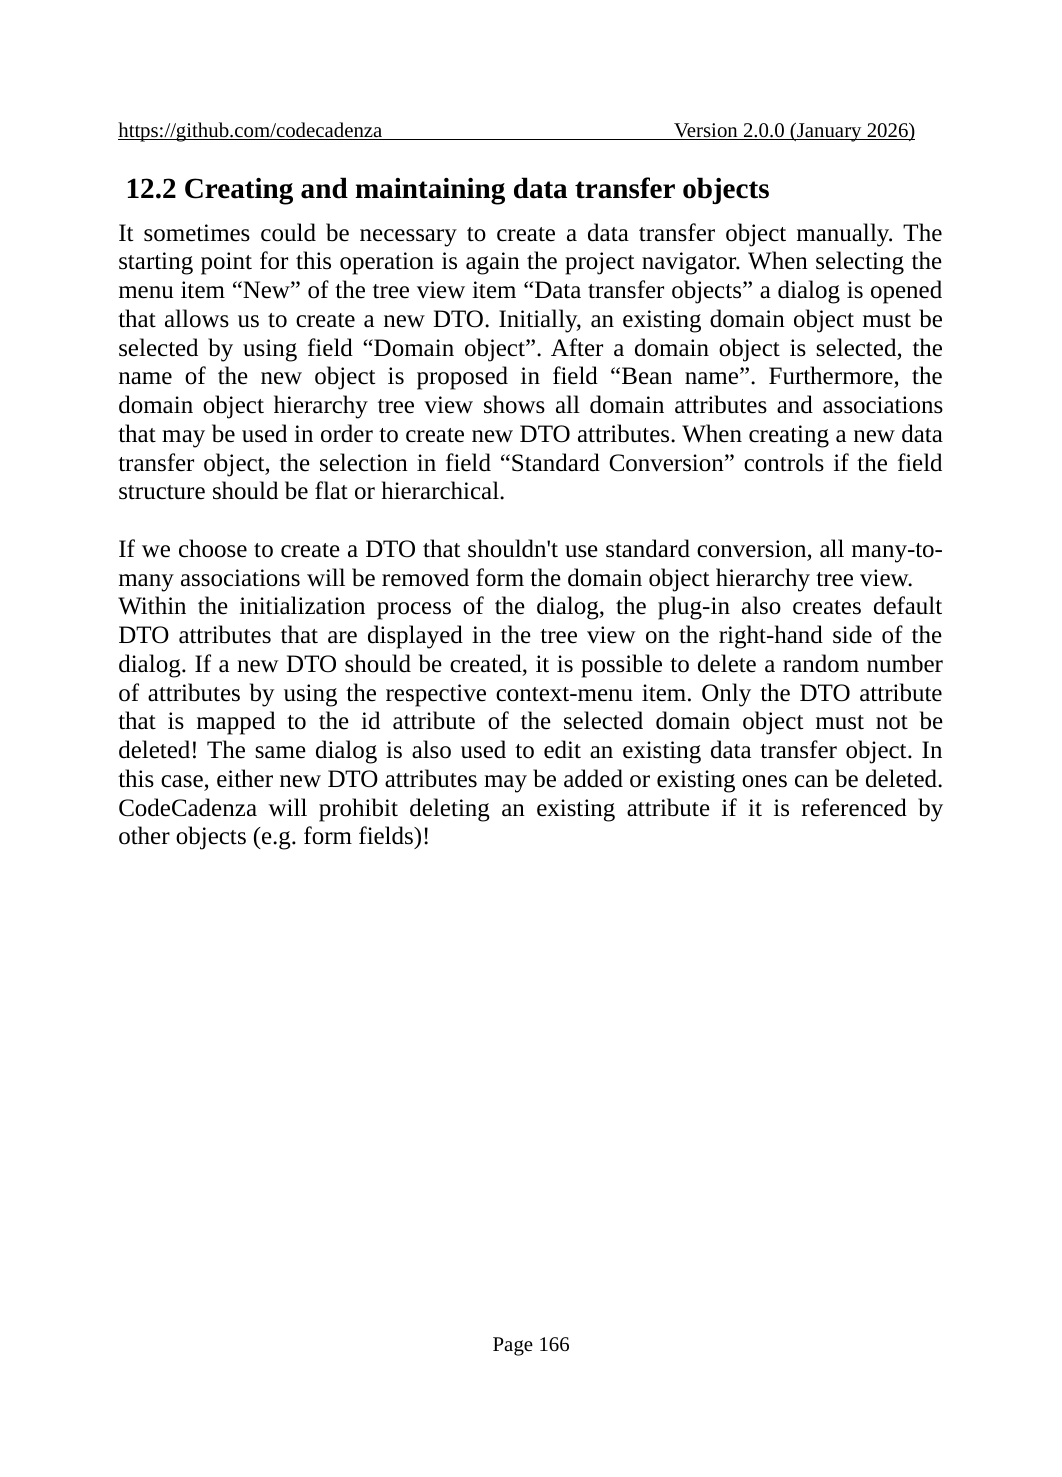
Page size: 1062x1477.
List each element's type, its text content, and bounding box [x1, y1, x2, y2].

text It sometimes could be necessary to create a data transfer object manually. The starting point for this operation is again the project navigator. When selecting the menu item “New” of the tree view item “Data transfer objects” a dialog is opened that allows us to create a new DTO. Initially, an existing domain object must be selected by using field “Domain object”. After a domain object is selected, the name of the new object is proposed in field “Bean name”. Furthermore, the domain object hierarchy tree view shows all domain attributes and associations that may be used in order to create new DTO attributes. When creating a new data transfer object, the selection in field “Standard Conversion” controls if the field structure should be flat or hierarchical. [118, 218, 944, 505]
subtitle Creating and maintaining data transfer objects [118, 172, 944, 205]
text Within the initialization process of the dialog, the plug-in also creates default DTO attributes that are displayed in the tree view on the right-hand side of the dialog. If a new DTO should be created, it is possible to delete a random number of attributes by using the respective context-menu item. Only the DTO attribute that is mapped to the id attribute of the selected domain object must not be deleted! The same dialog is also used to edit an existing data transfer object. In this case, either new DTO attributes may be added or existing ones can be deleted. CodeCadenza will prohibit deleting an existing attribute if it is referenced by other objects (e.g. form fields)! [118, 591, 944, 850]
text If we choose to create a DTO that shouldn't use standard conversion, all many-to-many associations will be removed form the domain object hierarchy tree view. [118, 534, 944, 591]
